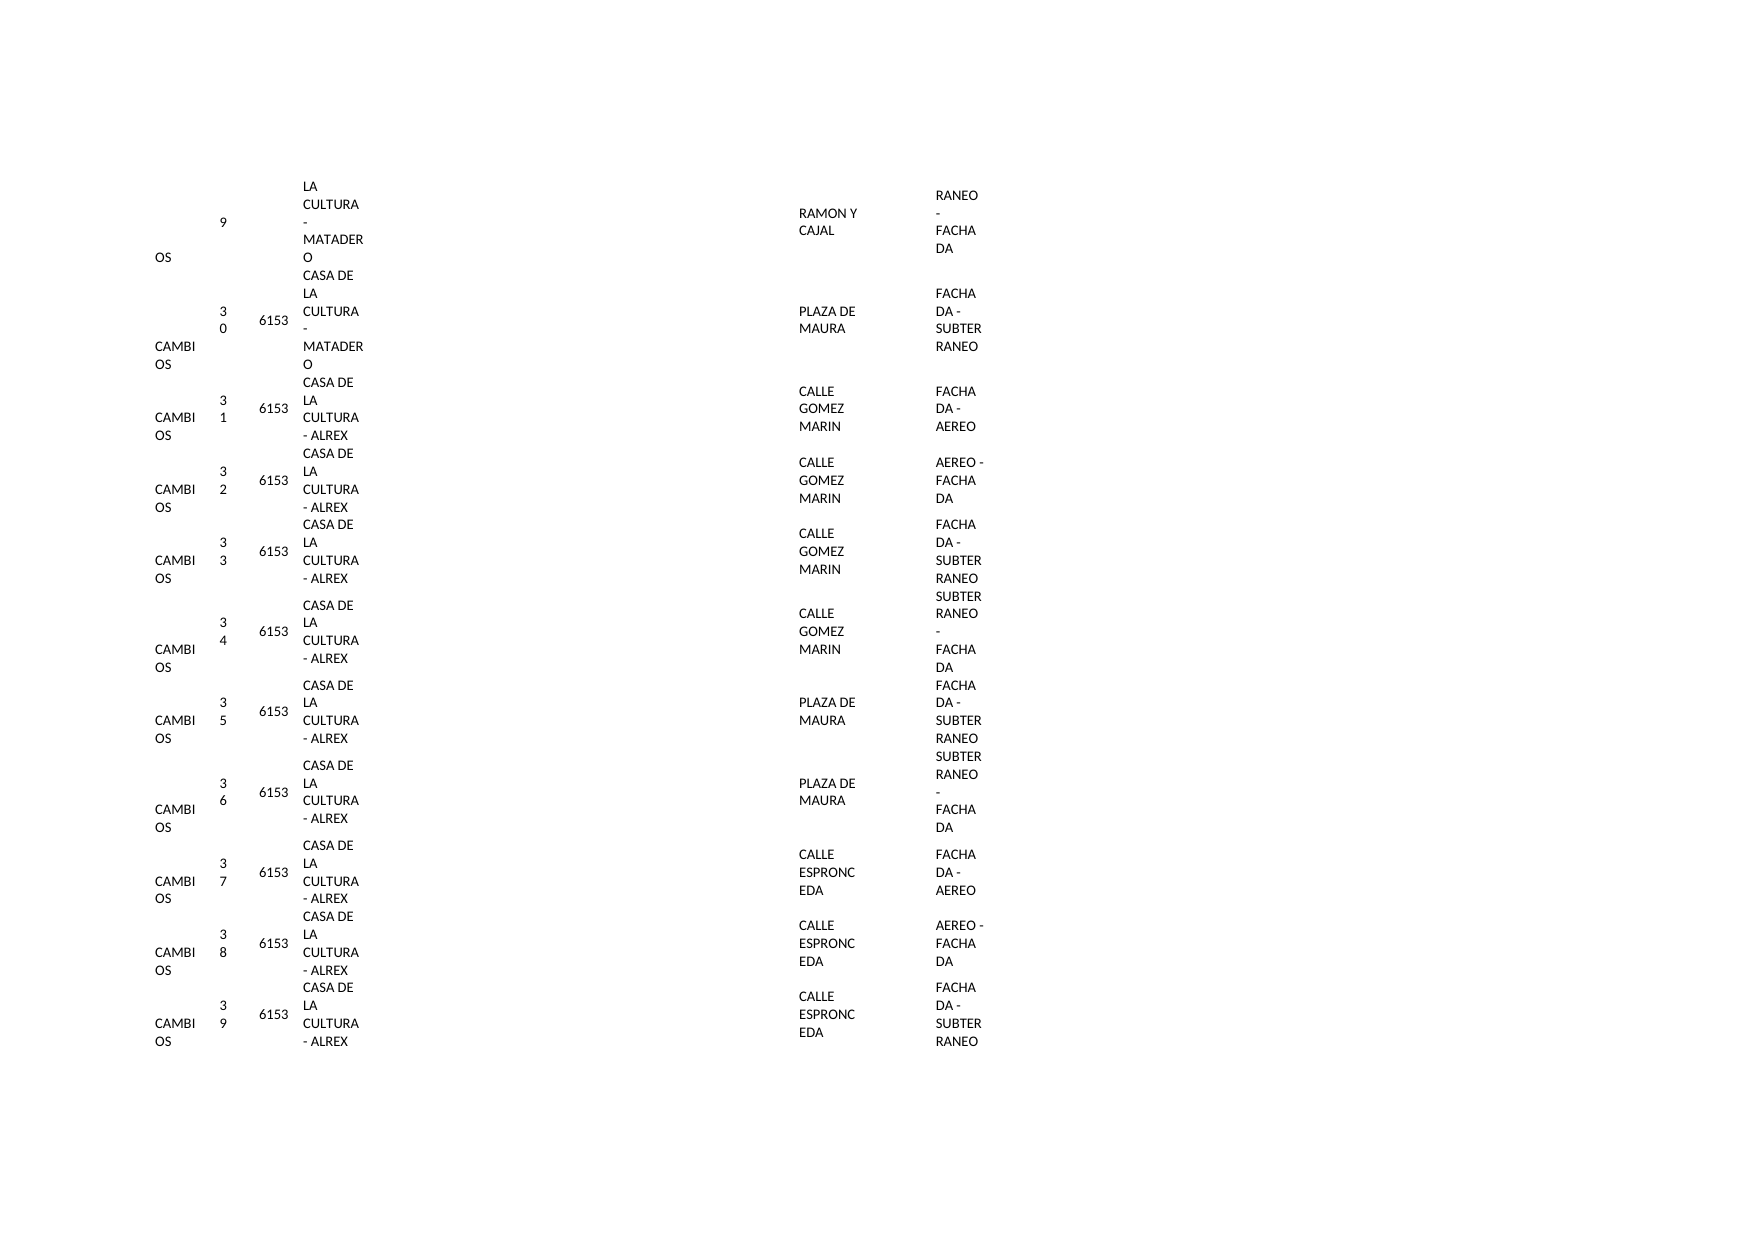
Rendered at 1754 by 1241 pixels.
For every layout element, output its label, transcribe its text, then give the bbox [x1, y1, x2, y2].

table_cell [372, 836, 448, 907]
table_cell CAMBIOS [148, 908, 210, 979]
table_cell [691, 516, 792, 587]
table_cell FACHADA - SUBTERRANEO [928, 979, 991, 1050]
table_cell 31 [210, 373, 234, 444]
table_cell CASA DE LA CULTURA - ALREX [296, 979, 372, 1050]
table_cell [640, 747, 691, 836]
table_cell LA CULTURA - MATADERO [296, 177, 372, 266]
table_cell 30 [210, 266, 234, 373]
table_cell [448, 177, 496, 266]
table_cell RANEO - FACHADA [928, 177, 991, 266]
table_cell [691, 444, 792, 516]
table_cell CASA DE LA CULTURA - MATADERO [296, 266, 372, 373]
table_cell [496, 266, 531, 373]
table_cell [640, 676, 691, 747]
table_cell [640, 444, 691, 516]
table_cell [372, 177, 448, 266]
table_cell CASA DE LA CULTURA - ALREX [296, 747, 372, 836]
table_cell [496, 587, 531, 676]
table_cell 36 [210, 747, 234, 836]
table_cell [448, 908, 496, 979]
table_cell 6153 [234, 373, 296, 444]
table_cell CAMBIOS [148, 979, 210, 1050]
table_cell [868, 587, 928, 676]
table_cell [496, 373, 531, 444]
table_cell FACHADA - SUBTERRANEO [928, 266, 991, 373]
table_cell [691, 587, 792, 676]
table_cell [640, 516, 691, 587]
table_cell [868, 836, 928, 907]
table_cell [496, 444, 531, 516]
table_cell [372, 266, 448, 373]
table_cell PLAZA DE MAURA [792, 266, 868, 373]
table_cell [691, 908, 792, 979]
table_cell [868, 908, 928, 979]
table_cell [590, 676, 640, 747]
table_cell CASA DE LA CULTURA - ALREX [296, 444, 372, 516]
table_cell [448, 836, 496, 907]
table_cell [531, 908, 590, 979]
table_cell [531, 177, 590, 266]
table_cell [531, 676, 590, 747]
table_cell CALLE GOMEZ MARIN [792, 444, 868, 516]
table_cell [640, 587, 691, 676]
table_cell OS [148, 177, 210, 266]
table_cell [372, 979, 448, 1050]
table_cell CASA DE LA CULTURA - ALREX [296, 587, 372, 676]
table_cell [991, 177, 1033, 266]
table_cell [531, 516, 590, 587]
table_cell CASA DE LA CULTURA - ALREX [296, 373, 372, 444]
table_cell AEREO - FACHADA [928, 444, 991, 516]
table_cell PLAZA DE MAURA [792, 676, 868, 747]
table_cell 6153 [234, 444, 296, 516]
table_cell CAMBIOS [148, 676, 210, 747]
table_cell [868, 266, 928, 373]
table_cell [590, 836, 640, 907]
table_cell [991, 266, 1033, 373]
table_cell [448, 747, 496, 836]
table_cell 9 [210, 177, 234, 266]
table_cell FACHADA - SUBTERRANEO [928, 676, 991, 747]
table_cell [531, 747, 590, 836]
table_cell [590, 177, 640, 266]
table_cell [991, 676, 1033, 747]
table_cell [691, 177, 792, 266]
table_cell 39 [210, 979, 234, 1050]
table_cell CAMBIOS [148, 587, 210, 676]
table_cell SUBTERRANEO - FACHADA [928, 587, 991, 676]
table_cell [640, 373, 691, 444]
table_cell [691, 979, 792, 1050]
table_cell CALLE ESPRONCEDA [792, 979, 868, 1050]
table_cell FACHADA - AEREO [928, 373, 991, 444]
table_cell [991, 516, 1033, 587]
table_cell CAMBIOS [148, 836, 210, 907]
table_cell CAMBIOS [148, 373, 210, 444]
table_cell [372, 373, 448, 444]
table_cell [448, 373, 496, 444]
table_cell [496, 516, 531, 587]
table_cell [448, 587, 496, 676]
table_cell [640, 836, 691, 907]
table_cell [531, 373, 590, 444]
table_cell CASA DE LA CULTURA - ALREX [296, 908, 372, 979]
table_cell 6153 [234, 676, 296, 747]
table_cell [448, 266, 496, 373]
table_cell [991, 836, 1033, 907]
table_cell [448, 516, 496, 587]
table_cell [691, 836, 792, 907]
table_cell [234, 177, 296, 266]
table_cell FACHADA - AEREO [928, 836, 991, 907]
table_cell 6153 [234, 979, 296, 1050]
table_cell AEREO - FACHADA [928, 908, 991, 979]
table_cell 35 [210, 676, 234, 747]
table_cell [448, 979, 496, 1050]
table_cell [372, 587, 448, 676]
table_cell [590, 979, 640, 1050]
table_cell [991, 747, 1033, 836]
table_cell 6153 [234, 587, 296, 676]
table_cell [590, 266, 640, 373]
table_cell 6153 [234, 836, 296, 907]
table_cell [531, 444, 590, 516]
table_cell [531, 836, 590, 907]
table_cell CALLE ESPRONCEDA [792, 836, 868, 907]
table_cell [590, 516, 640, 587]
table_cell RAMON Y CAJAL [792, 177, 868, 266]
table_cell [991, 373, 1033, 444]
table_cell [991, 979, 1033, 1050]
table_cell [590, 908, 640, 979]
table_cell 33 [210, 516, 234, 587]
table_cell CASA DE LA CULTURA - ALREX [296, 836, 372, 907]
table_cell [590, 373, 640, 444]
table_cell 6153 [234, 516, 296, 587]
table_cell [496, 836, 531, 907]
table_cell [590, 444, 640, 516]
table_cell [868, 676, 928, 747]
table_cell [496, 979, 531, 1050]
table_cell [372, 908, 448, 979]
table_cell [868, 444, 928, 516]
table_cell CALLE GOMEZ MARIN [792, 587, 868, 676]
table_cell [496, 676, 531, 747]
table_cell [691, 747, 792, 836]
table_cell CALLE GOMEZ MARIN [792, 516, 868, 587]
table_cell FACHADA - SUBTERRANEO [928, 516, 991, 587]
table_cell CAMBIOS [148, 444, 210, 516]
table_cell [868, 979, 928, 1050]
table_cell 37 [210, 836, 234, 907]
table_cell [448, 444, 496, 516]
table_cell 34 [210, 587, 234, 676]
table_cell [372, 676, 448, 747]
table_cell 38 [210, 908, 234, 979]
table_cell 6153 [234, 266, 296, 373]
table_cell [640, 908, 691, 979]
table_cell [372, 747, 448, 836]
table_cell CALLE ESPRONCEDA [792, 908, 868, 979]
table_cell [590, 587, 640, 676]
table_cell 6153 [234, 908, 296, 979]
table_cell [531, 587, 590, 676]
table_cell PLAZA DE MAURA [792, 747, 868, 836]
table_cell [372, 444, 448, 516]
table_cell [372, 516, 448, 587]
table_cell 32 [210, 444, 234, 516]
table_cell [496, 908, 531, 979]
table_cell [868, 177, 928, 266]
table_cell [868, 516, 928, 587]
table_cell [448, 676, 496, 747]
table_cell [590, 747, 640, 836]
table_cell CAMBIOS [148, 266, 210, 373]
table_cell 6153 [234, 747, 296, 836]
table_cell [691, 373, 792, 444]
table_cell [868, 747, 928, 836]
table_cell CASA DE LA CULTURA - ALREX [296, 676, 372, 747]
table_cell [991, 908, 1033, 979]
table_cell CASA DE LA CULTURA - ALREX [296, 516, 372, 587]
table_cell [640, 177, 691, 266]
table_cell [496, 177, 531, 266]
table_cell [991, 587, 1033, 676]
table_cell [991, 444, 1033, 516]
table_cell [691, 266, 792, 373]
table_cell [531, 266, 590, 373]
table_cell [496, 747, 531, 836]
table_cell [691, 676, 792, 747]
table_cell CAMBIOS [148, 516, 210, 587]
table_cell [640, 979, 691, 1050]
table_cell [531, 979, 590, 1050]
table_cell CALLE GOMEZ MARIN [792, 373, 868, 444]
table_cell [868, 373, 928, 444]
table_cell [640, 266, 691, 373]
table_cell CAMBIOS [148, 747, 210, 836]
table_cell SUBTERRANEO - FACHADA [928, 747, 991, 836]
